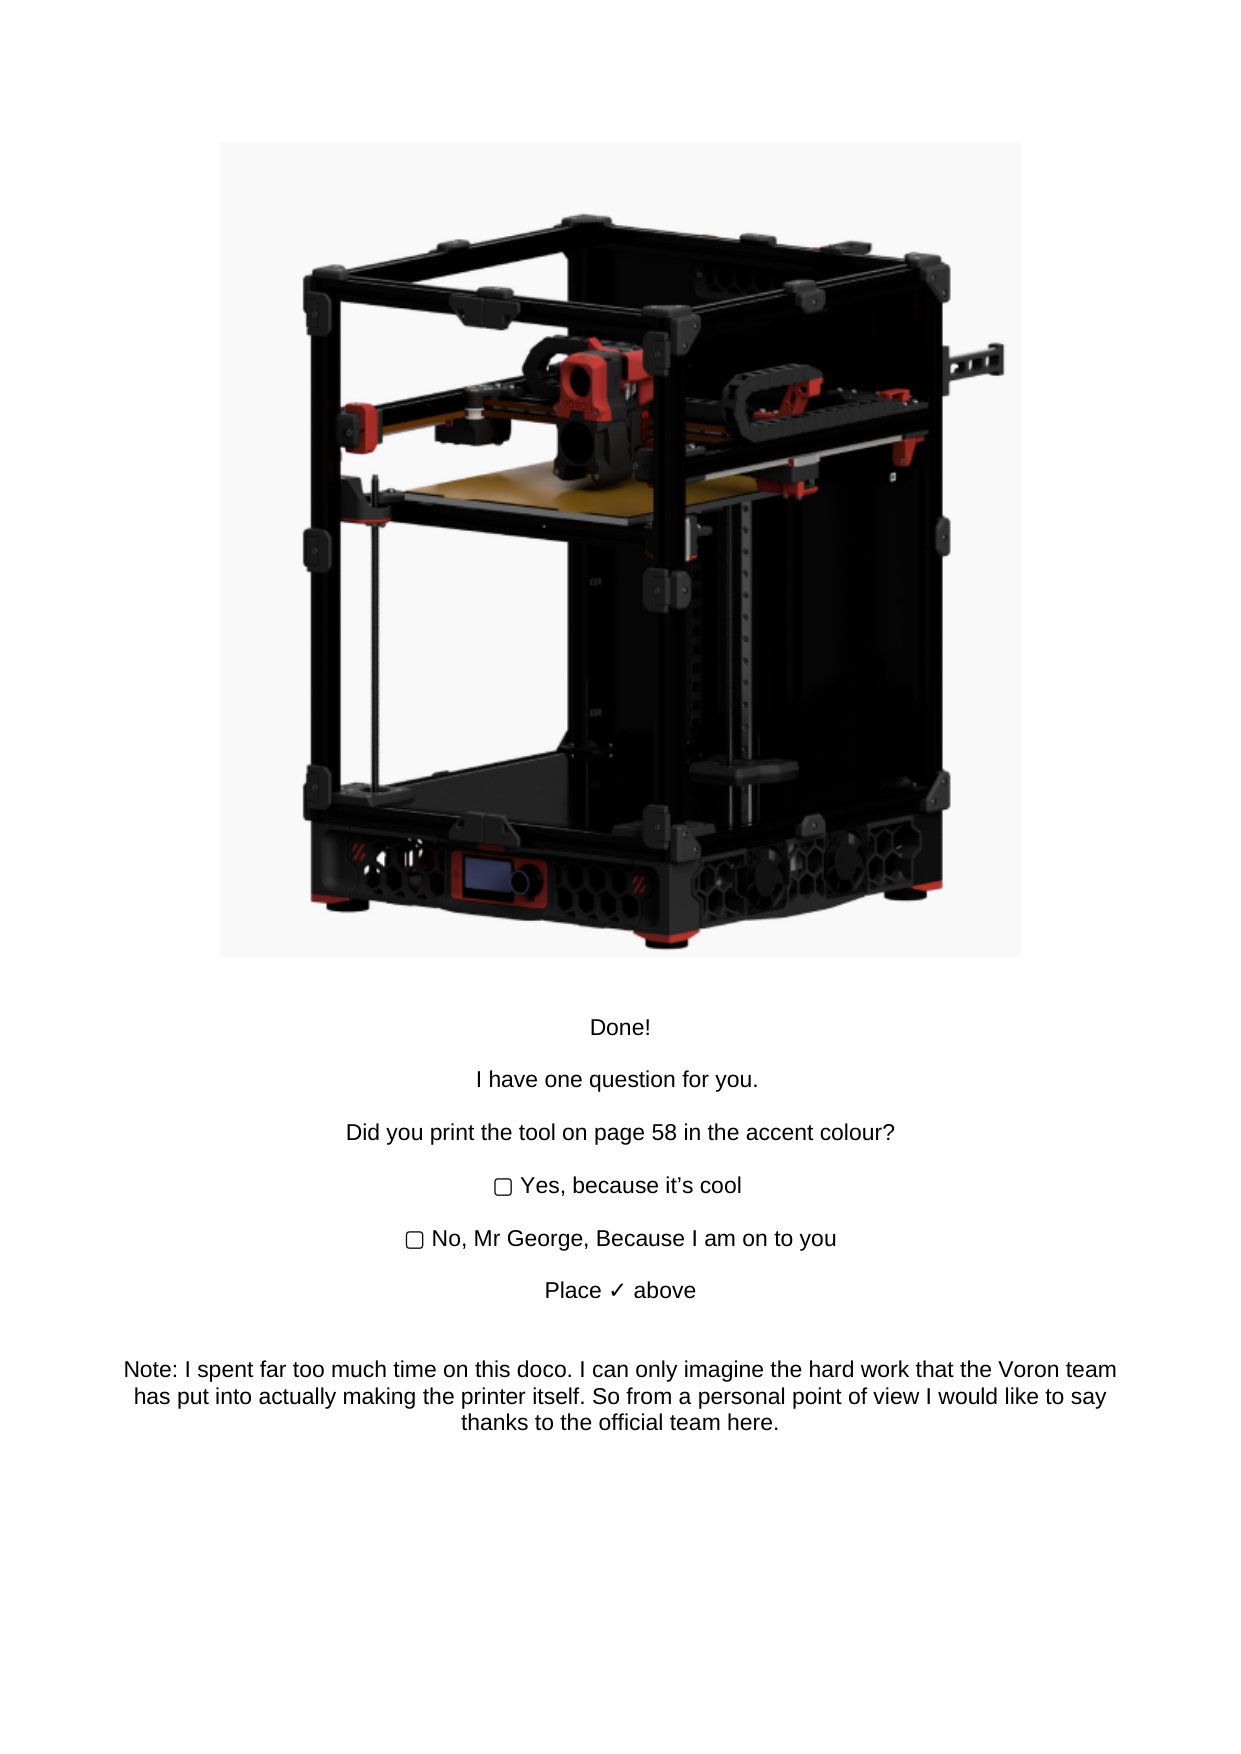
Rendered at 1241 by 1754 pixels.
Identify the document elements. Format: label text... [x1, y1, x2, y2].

text ▢ Yes, because it’s cool [118, 1172, 1122, 1198]
text Note: I spent far too much time on this doco. I can only imagine the hard work that the Voron team has put into actually making the printer itself. So from a personal point of view I would like to say thanks to the official team here. [118, 1356, 1122, 1435]
text Done! [118, 1014, 1122, 1040]
text ▢ No, Mr George, Because I am on to you [118, 1224, 1122, 1251]
picture [219, 142, 1021, 957]
text I have one question for you. [118, 1066, 1122, 1093]
text Did you print the tool on page 58 in the accent colour? [118, 1119, 1122, 1145]
text Place ✓ above [118, 1277, 1122, 1303]
